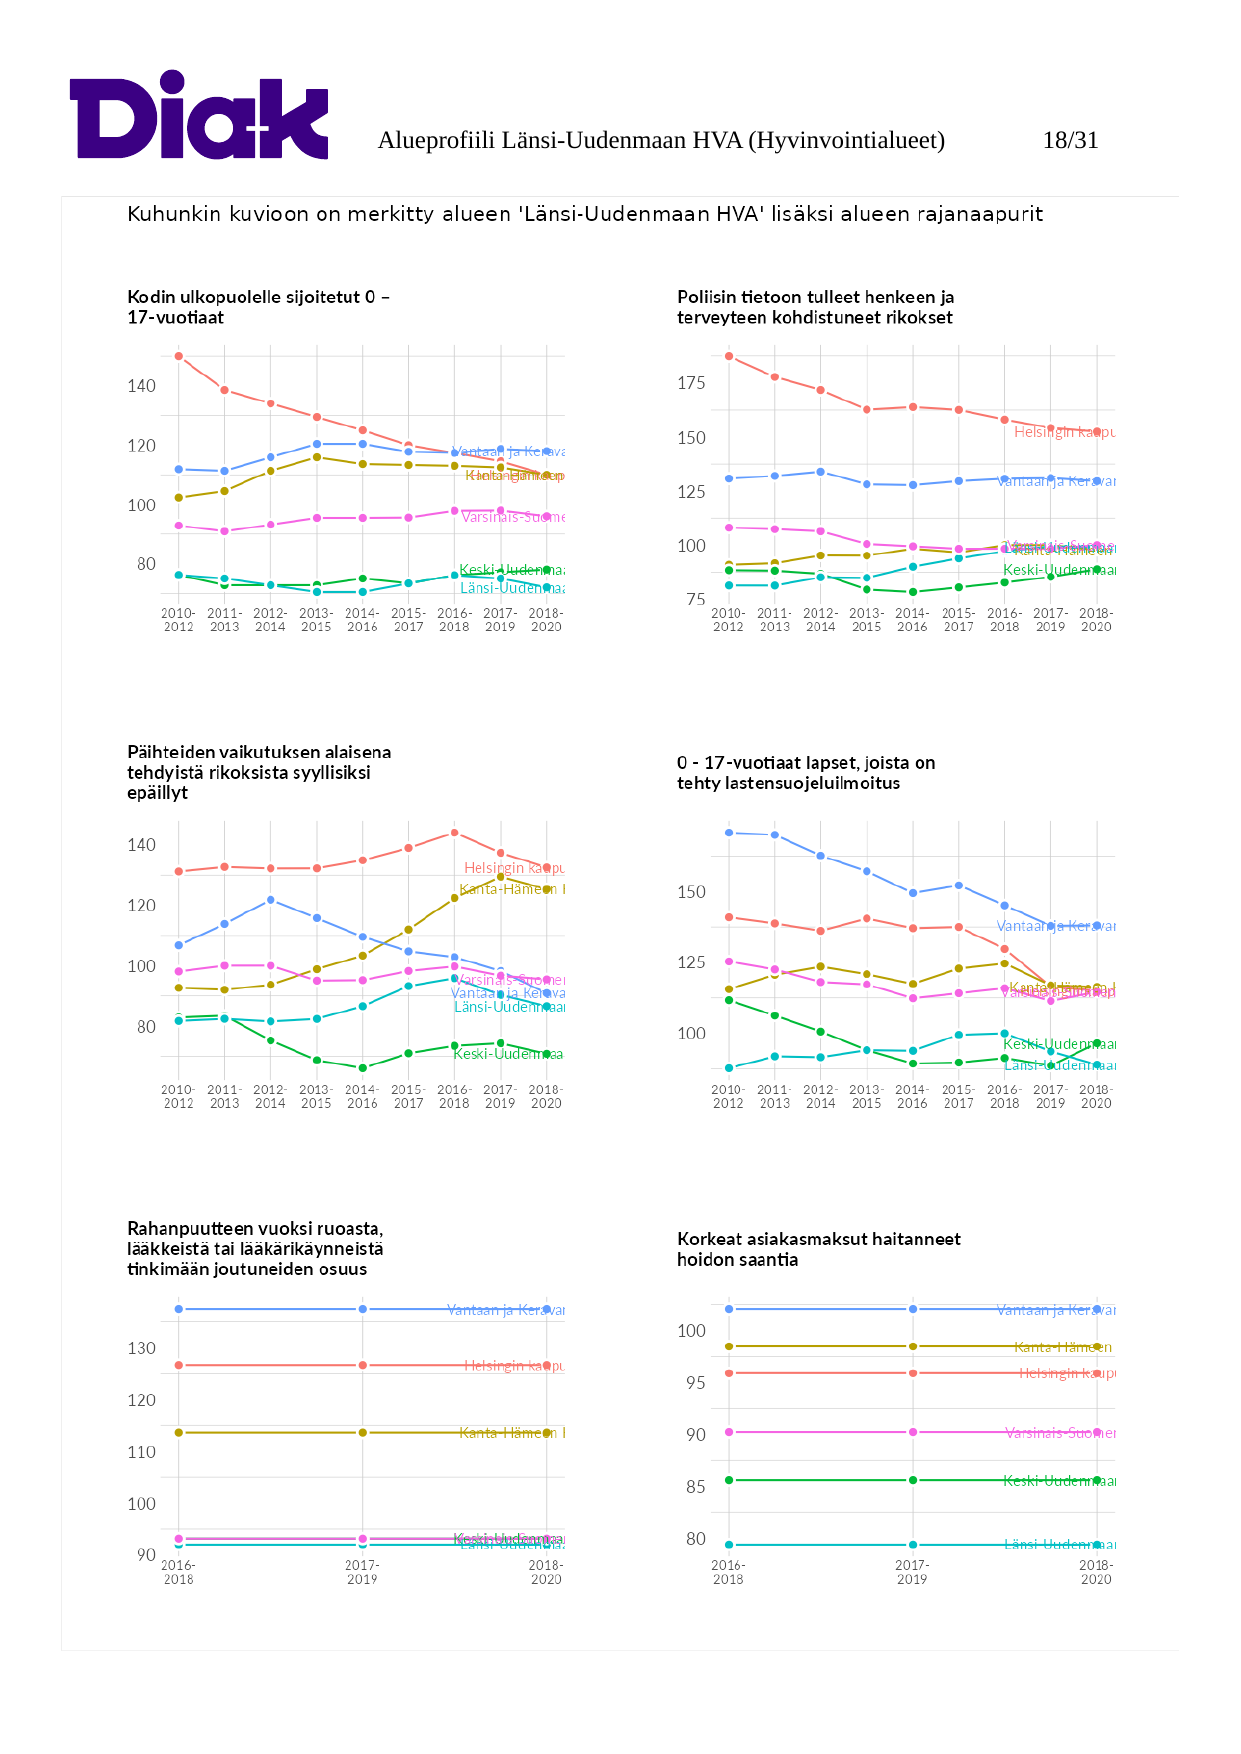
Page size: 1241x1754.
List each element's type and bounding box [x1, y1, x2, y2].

picture [61, 196, 1179, 1651]
